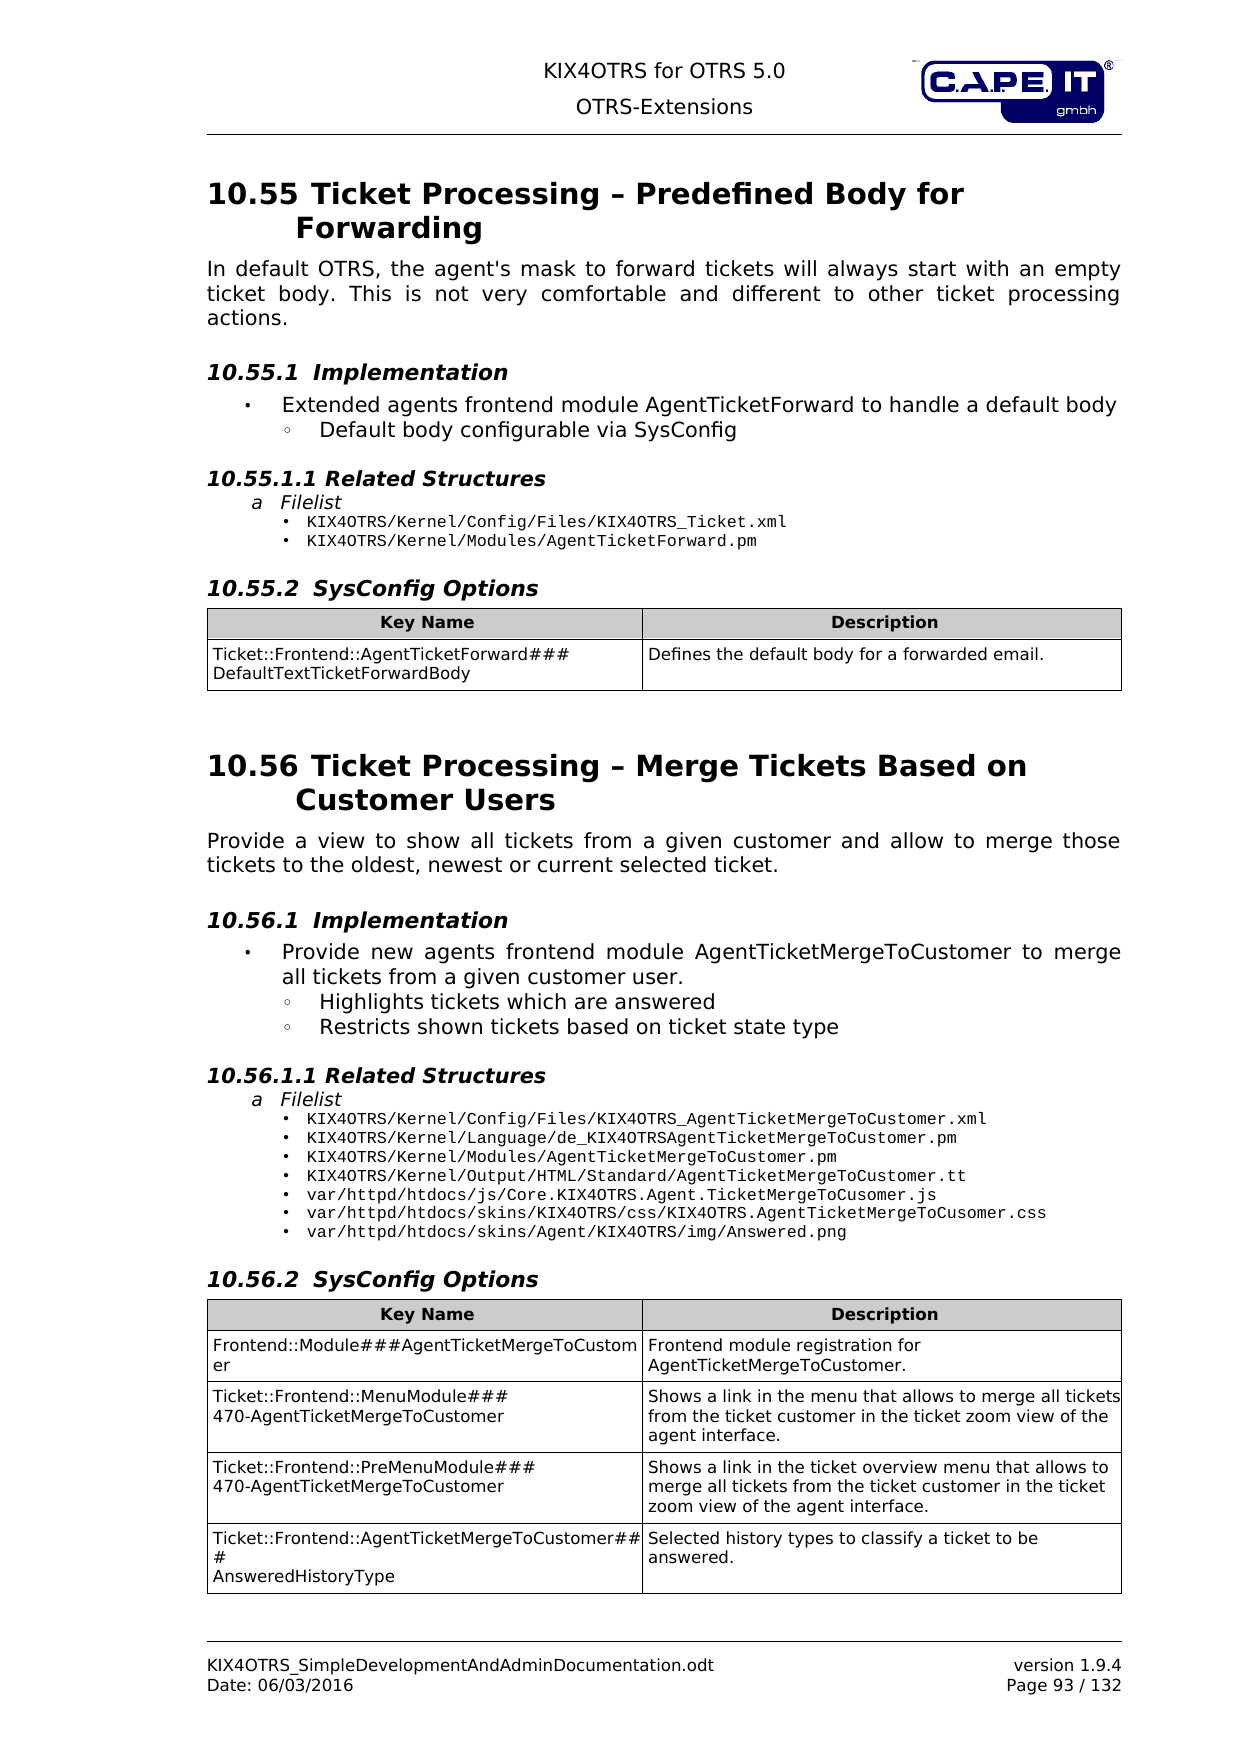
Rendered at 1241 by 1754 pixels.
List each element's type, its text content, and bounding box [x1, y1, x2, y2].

table_header Description [643, 609, 1121, 638]
subtitle KIX4OTRS/Kernel/Output/HTML/Standard/AgentTicketMergeToCustomer.tt [283, 1167, 1122, 1186]
subtitle KIX4OTRS/Kernel/Modules/AgentTicketMergeToCustomer.pm [283, 1148, 1122, 1167]
table_cell Selected history types to classify a ticket to be answered. [643, 1524, 1121, 1593]
subtitle SysConfig Options [207, 1268, 1122, 1293]
table_cell Ticket::Frontend::AgentTicketForward### DefaultTextTicketForwardBody [208, 640, 642, 690]
table_cell Ticket::Frontend::AgentTicketMergeToCustomer### AnsweredHistoryType [208, 1524, 642, 1593]
table_cell Frontend::Module###AgentTicketMergeToCustomer [208, 1331, 642, 1381]
subtitle Filelist [251, 1089, 1122, 1111]
text Provide a view to show all tickets from a given customer and allow to merge those tickets to the oldest, newest or current selected ticket. [207, 829, 1122, 878]
subtitle var/httpd/htdocs/skins/KIX4OTRS/css/KIX4OTRS.AgentTicketMergeToCusomer.css [283, 1205, 1122, 1224]
list Provide new agents frontend module AgentTicketMergeToCustomer to merge all tickets from a given customer user. [244, 939, 1122, 989]
table_cell Frontend module registration for AgentTicketMergeToCustomer. [643, 1331, 1121, 1381]
table_header Key Name [208, 609, 642, 638]
subtitle Related Structures [207, 467, 1122, 491]
subtitle Filelist [251, 491, 1122, 513]
subtitle KIX4OTRS/Kernel/Config/Files/KIX4OTRS_Ticket.xml [283, 513, 1122, 532]
subtitle KIX4OTRS/Kernel/Language/de_KIX4OTRSAgentTicketMergeToCustomer.pm [283, 1130, 1122, 1148]
list Highlights tickets which are answered [282, 989, 1122, 1015]
list Extended agents frontend module AgentTicketForward to handle a default body [244, 392, 1122, 417]
subtitle var/httpd/htdocs/skins/Agent/KIX4OTRS/img/Answered.png [283, 1224, 1122, 1243]
list Restricts shown tickets based on ticket state type [282, 1015, 1122, 1040]
subtitle Implementation [207, 908, 1122, 933]
table_cell Shows a link in the ticket overview menu that allows to merge all tickets from the ticket customer in the ticket zoom view of the agent interface. [643, 1453, 1121, 1522]
list Default body configurable via SysConfig [282, 417, 1122, 443]
subtitle Implementation [207, 360, 1122, 386]
subtitle Ticket Processing – Merge Tickets Based on Customer Users [207, 749, 1122, 817]
subtitle var/httpd/htdocs/js/Core.KIX4OTRS.Agent.TicketMergeToCusomer.js [283, 1186, 1122, 1205]
table_header Key Name [208, 1300, 642, 1330]
table_cell Defines the default body for a forwarded email. [643, 640, 1121, 690]
picture [921, 60, 1114, 123]
subtitle KIX4OTRS/Kernel/Config/Files/KIX4OTRS_AgentTicketMergeToCustomer.xml [283, 1111, 1122, 1130]
table_header Description [643, 1300, 1121, 1330]
table_cell Shows a link in the menu that allows to merge all tickets from the ticket customer in the ticket zoom view of the agent interface. [643, 1382, 1121, 1452]
table_cell Ticket::Frontend::MenuModule### 470-AgentTicketMergeToCustomer [208, 1382, 642, 1452]
subtitle SysConfig Options [207, 576, 1122, 602]
subtitle Related Structures [207, 1064, 1122, 1089]
table_cell Ticket::Frontend::PreMenuModule### 470-AgentTicketMergeToCustomer [208, 1453, 642, 1522]
text In default OTRS, the agent's mask to forward tickets will always start with an empty ticket body. This is not very comfortable and different to other ticket processing actions. [207, 257, 1122, 330]
subtitle KIX4OTRS/Kernel/Modules/AgentTicketForward.pm [283, 532, 1122, 551]
subtitle Ticket Processing – Predefined Body for Forwarding [207, 177, 1122, 245]
